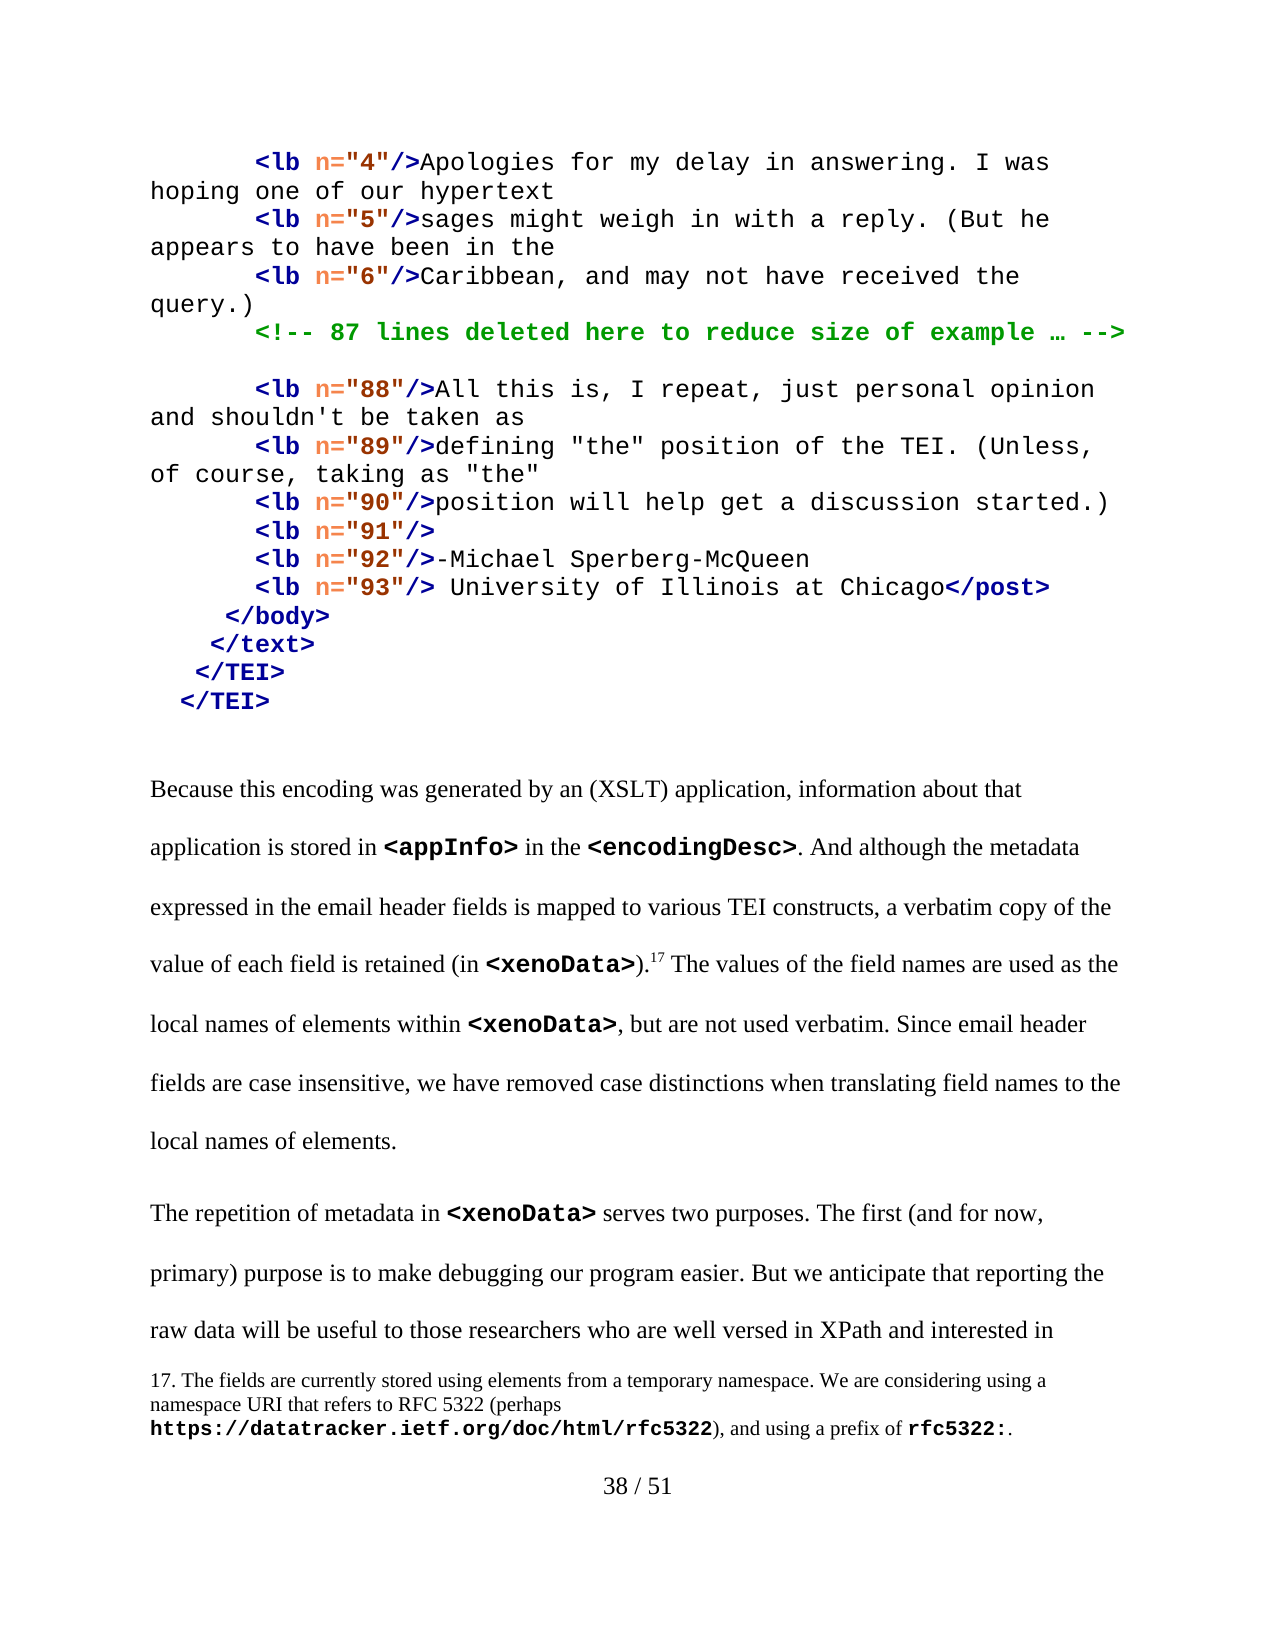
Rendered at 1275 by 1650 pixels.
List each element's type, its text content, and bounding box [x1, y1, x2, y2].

text Because this encoding was generated by an (XSLT) application, information about that application is stored in <appInfo> in the <encodingDesc>. And although the metadata expressed in the email header fields is mapped to various TEI constructs, a verbatim copy of the value of each field is retained (in <xenoData>). The values of the field names are used as the local names of elements within <xenoData>, but are not used verbatim. Since email header fields are case insensitive, we have removed case distinctions when translating field names to the local names of elements. [150, 774, 1125, 1154]
text The repetition of metadata in <xenoData> serves two purposes. The first (and for now, primary) purpose is to make debugging our program easier. But we anticipate that reporting the raw data will be useful to those researchers who are well versed in XPath and interested in [150, 1198, 1125, 1344]
text . The fields are currently stored using elements from a temporary namespace. We are considering using a namespace URI that refers to RFC 5322 (perhaps https://datatracker.ietf.org/doc/html/rfc5322), and using a prefix of rfc5322:. [150, 1368, 1125, 1442]
text <lb n="4"/>Apologies for my delay in answering. I was hoping one of our hypertext <lb n="5"/>sages might weigh in with a reply. (But he appears to have been in the <lb n="6"/>Caribbean, and may not have received the query.) <!-- 87 lines deleted here to reduce size of example … --> <lb n="88"/>All this is, I repeat, just personal opinion and shouldn't be taken as <lb n="89"/>defining "the" position of the TEI. (Unless, of course, taking as "the" <lb n="90"/>position will help get a discussion started.) <lb n="91"/> <lb n="92"/>-Michael Sperberg-McQueen <lb n="93"/> University of Illinois at Chicago</post> </body> </text> </TEI> </TEI> [150, 150, 1125, 745]
